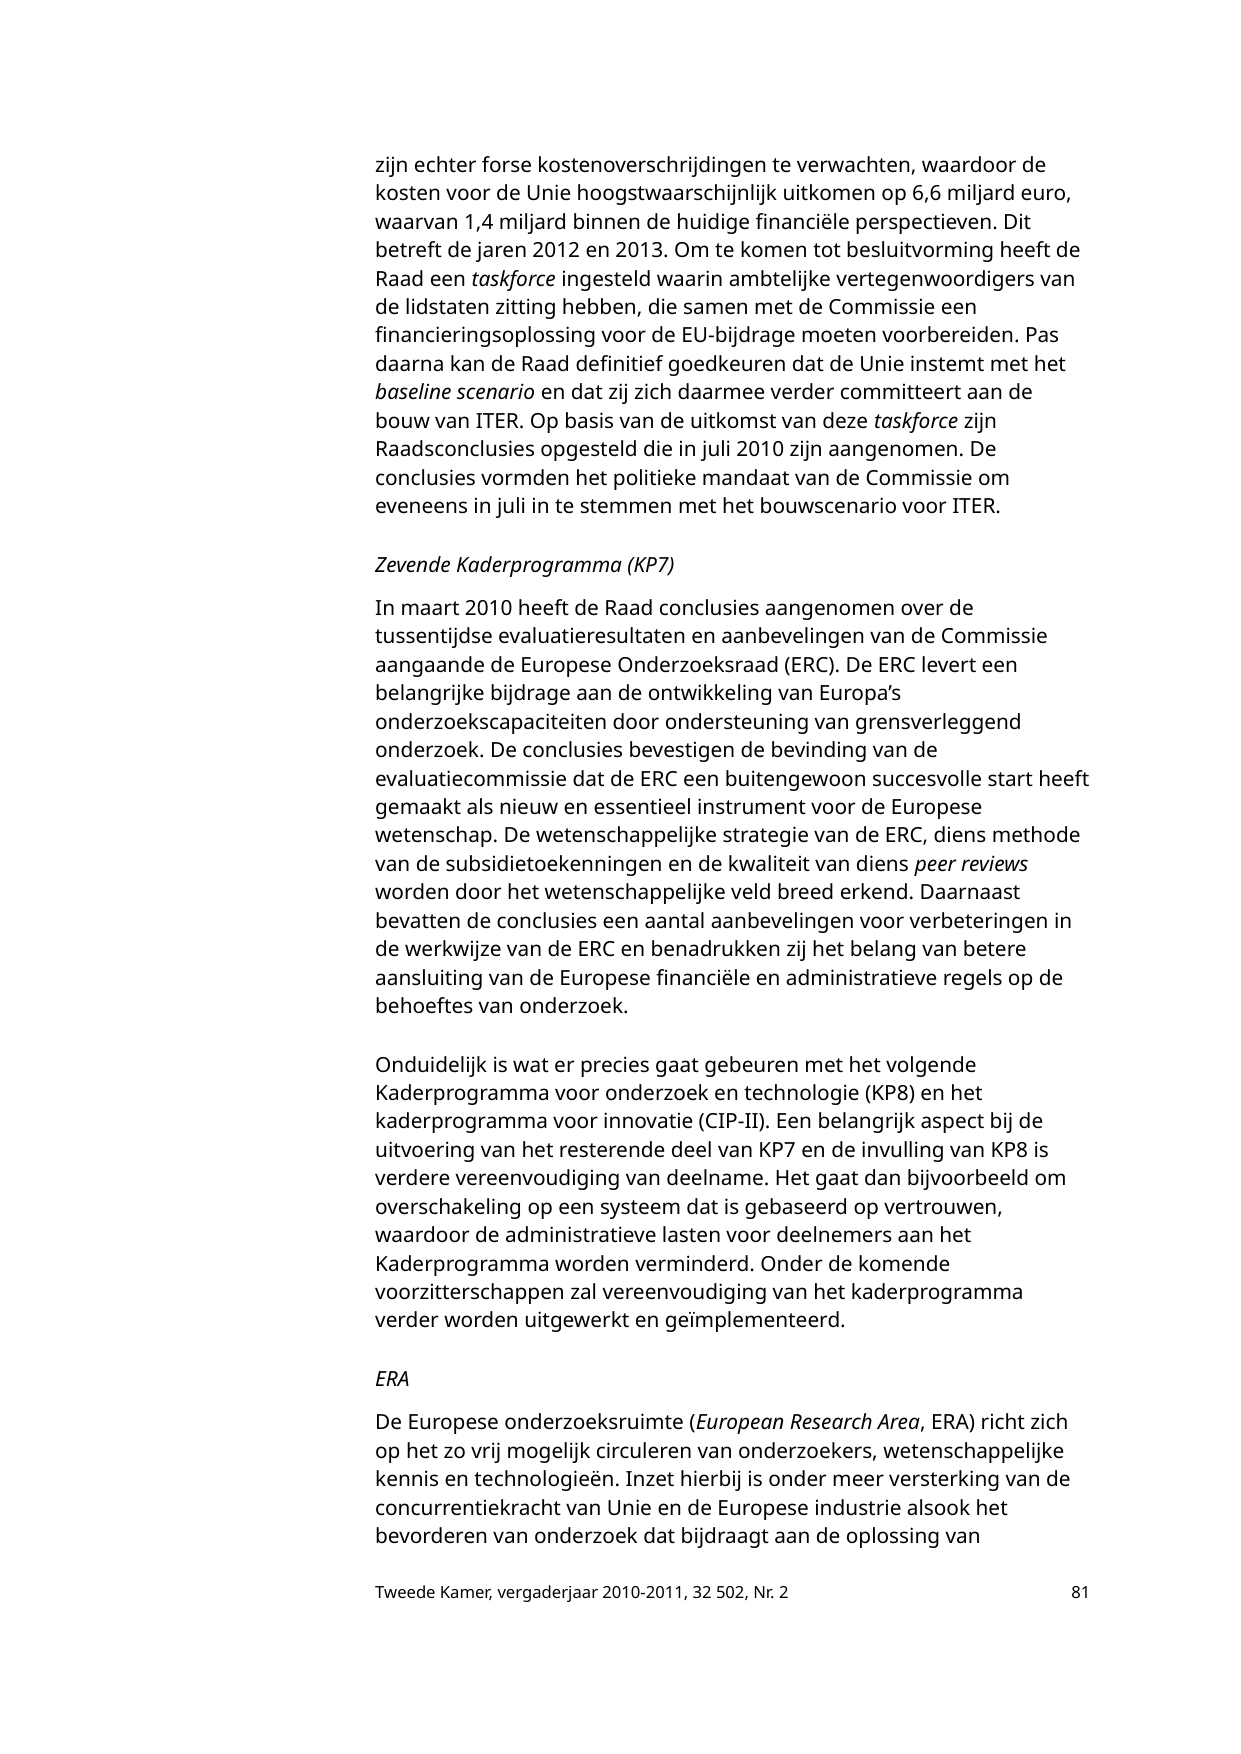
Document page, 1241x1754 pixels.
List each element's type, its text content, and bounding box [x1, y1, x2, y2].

text ERA [375, 1364, 1090, 1392]
text Onduidelijk is wat er precies gaat gebeuren met het volgende Kaderprogramma voor onderzoek en technologie (KP8) en het kaderprogramma voor innovatie (CIP-II). Een belangrijk aspect bij de uitvoering van het resterende deel van KP7 en de invulling van KP8 is verdere vereenvoudiging van deelname. Het gaat dan bijvoorbeeld om overschakeling op een systeem dat is gebaseerd op vertrouwen, waardoor de administratieve lasten voor deelnemers aan het Kaderprogramma worden verminderd. Onder de komende voorzitterschappen zal vereenvoudiging van het kaderprogramma verder worden uitgewerkt en geïmplementeerd. [375, 1050, 1090, 1334]
text Zevende Kaderprogramma (KP7) [375, 550, 1090, 578]
text zijn echter forse kostenoverschrijdingen te verwachten, waardoor de kosten voor de Unie hoogstwaarschijnlijk uitkomen op 6,6 miljard euro, waarvan 1,4 miljard binnen de huidige financiële perspectieven. Dit betreft de jaren 2012 en 2013. Om te komen tot besluitvorming heeft de Raad een taskforce ingesteld waarin ambtelijke vertegenwoordigers van de lidstaten zitting hebben, die samen met de Commissie een financieringsoplossing voor de EU-bijdrage moeten voorbereiden. Pas daarna kan de Raad definitief goedkeuren dat de Unie instemt met het baseline scenario en dat zij zich daarmee verder committeert aan de bouw van ITER. Op basis van de uitkomst van deze taskforce zijn Raadsconclusies opgesteld die in juli 2010 zijn aangenomen. De conclusies vormden het politieke mandaat van de Commissie om eveneens in juli in te stemmen met het bouwscenario voor ITER. [375, 150, 1090, 520]
text In maart 2010 heeft de Raad conclusies aangenomen over de tussentijdse evaluatieresultaten en aanbevelingen van de Commissie aangaande de Europese Onderzoeksraad (ERC). De ERC levert een belangrijke bijdrage aan de ontwikkeling van Europa’s onderzoekscapaciteiten door ondersteuning van grensverleggend onderzoek. De conclusies bevestigen de bevinding van de evaluatiecommissie dat de ERC een buitengewoon succesvolle start heeft gemaakt als nieuw en essentieel instrument voor de Europese wetenschap. De wetenschappelijke strategie van de ERC, diens methode van de subsidietoekenningen en de kwaliteit van diens peer reviews worden door het wetenschappelijke veld breed erkend. Daarnaast bevatten de conclusies een aantal aanbevelingen voor verbeteringen in de werkwijze van de ERC en benadrukken zij het belang van betere aansluiting van de Europese financiële en administratieve regels op de behoeftes van onderzoek. [375, 593, 1090, 1020]
text De Europese onderzoeksruimte (European Research Area, ERA) richt zich op het zo vrij mogelijk circuleren van onderzoekers, wetenschappelijke kennis en technologieën. Inzet hierbij is onder meer versterking van de concurrentiekracht van Unie en de Europese industrie alsook het bevorderen van onderzoek dat bijdraagt aan de oplossing van [375, 1407, 1090, 1550]
